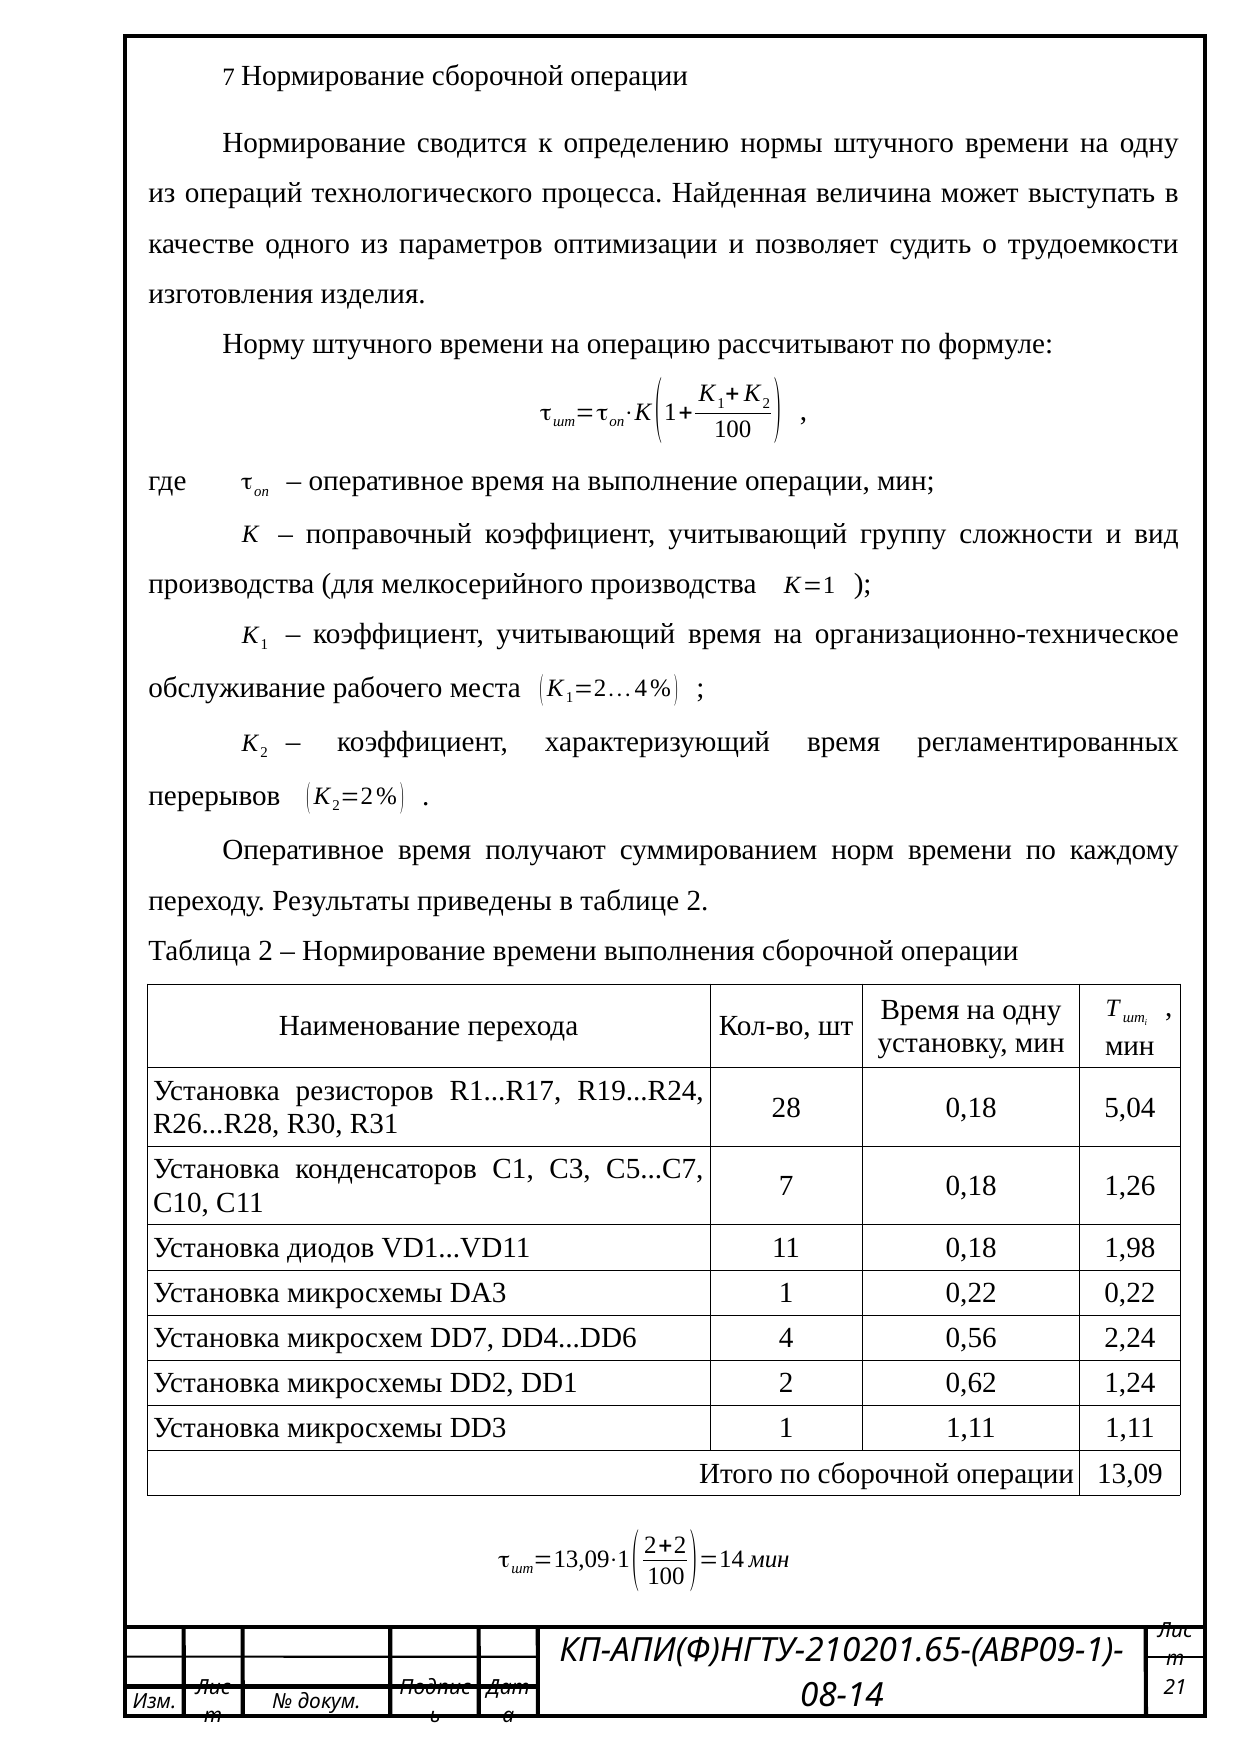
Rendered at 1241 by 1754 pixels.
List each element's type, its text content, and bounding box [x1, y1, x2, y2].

table_cell Установка микросхемы DD3 [148, 1406, 710, 1450]
table_cell 1,11 [1080, 1406, 1180, 1450]
table_cell 0,22 [863, 1271, 1079, 1314]
table_header Кол-во, шт [711, 985, 862, 1067]
text где – оперативное время на выполнение операции, мин; [148, 463, 1179, 499]
table_cell 0,56 [863, 1316, 1079, 1360]
table_header Время на одну установку, мин [863, 985, 1079, 1067]
table_cell 5,04 [1080, 1068, 1180, 1146]
table_cell Установка микросхем DD7, DD4...DD6 [148, 1316, 710, 1360]
table_cell 1 [711, 1406, 862, 1450]
table_cell 1,24 [1080, 1361, 1180, 1405]
table_cell 11 [711, 1225, 862, 1269]
table_header Наименование перехода [148, 985, 710, 1067]
text 7 Нормирование сборочной операции [148, 58, 1179, 92]
text Таблица 2 – Нормирование времени выполнения сборочной операции [148, 933, 1179, 967]
table_cell 2,24 [1080, 1316, 1180, 1360]
table_cell 1 [711, 1271, 862, 1314]
text Нормирование сводится к определению нормы штучного времени на одну из операций технологического процесса. Найденная величина может выступать в качестве одного из параметров оптимизации и позволяет судить о трудоемкости изготовления изделия. [148, 125, 1179, 310]
text Оперативное время получают суммированием норм времени по каждому переходу. Результаты приведены в таблице 2. [148, 832, 1179, 916]
table_cell 2 [711, 1361, 862, 1405]
table_cell 1,26 [1080, 1147, 1180, 1224]
text – коэффициент, учитывающий время на организационно-техническое обслуживание рабочего места; [148, 617, 1179, 708]
table_cell 1,11 [863, 1406, 1079, 1450]
table_cell 4 [711, 1316, 862, 1360]
table_cell Установка микросхемы DA3 [148, 1271, 710, 1314]
table_cell 0,18 [863, 1147, 1079, 1224]
table_cell Установка микросхемы DD2, DD1 [148, 1361, 710, 1405]
text , [148, 377, 1179, 446]
table_header , мин [1080, 985, 1180, 1067]
table_cell Установка диодов VD1...VD11 [148, 1225, 710, 1269]
table_cell 1,98 [1080, 1225, 1180, 1269]
table_cell 13,09 [1080, 1451, 1180, 1495]
table_cell Установка резисторов R1...R17, R19...R24, R26...R28, R30, R31 [148, 1068, 710, 1146]
table_cell 28 [711, 1068, 862, 1146]
text – коэффициент, характеризующий время регламентированных перерывов . [148, 724, 1179, 816]
table_cell 0,18 [863, 1225, 1079, 1269]
table_cell Итого по сборочной операции [148, 1451, 1079, 1495]
table_cell Установка конденсаторов C1, C3, C5...C7, C10, C11 [148, 1147, 710, 1224]
table_cell 0,22 [1080, 1271, 1180, 1314]
text Норму штучного времени на операцию рассчитывают по формуле: [148, 327, 1179, 360]
table_cell 7 [711, 1147, 862, 1224]
table_cell 0,62 [863, 1361, 1079, 1405]
text – поправочный коэффициент, учитывающий группу сложности и вид производства (для мелкосерийного производства ); [148, 516, 1179, 600]
table_cell 0,18 [863, 1068, 1079, 1146]
